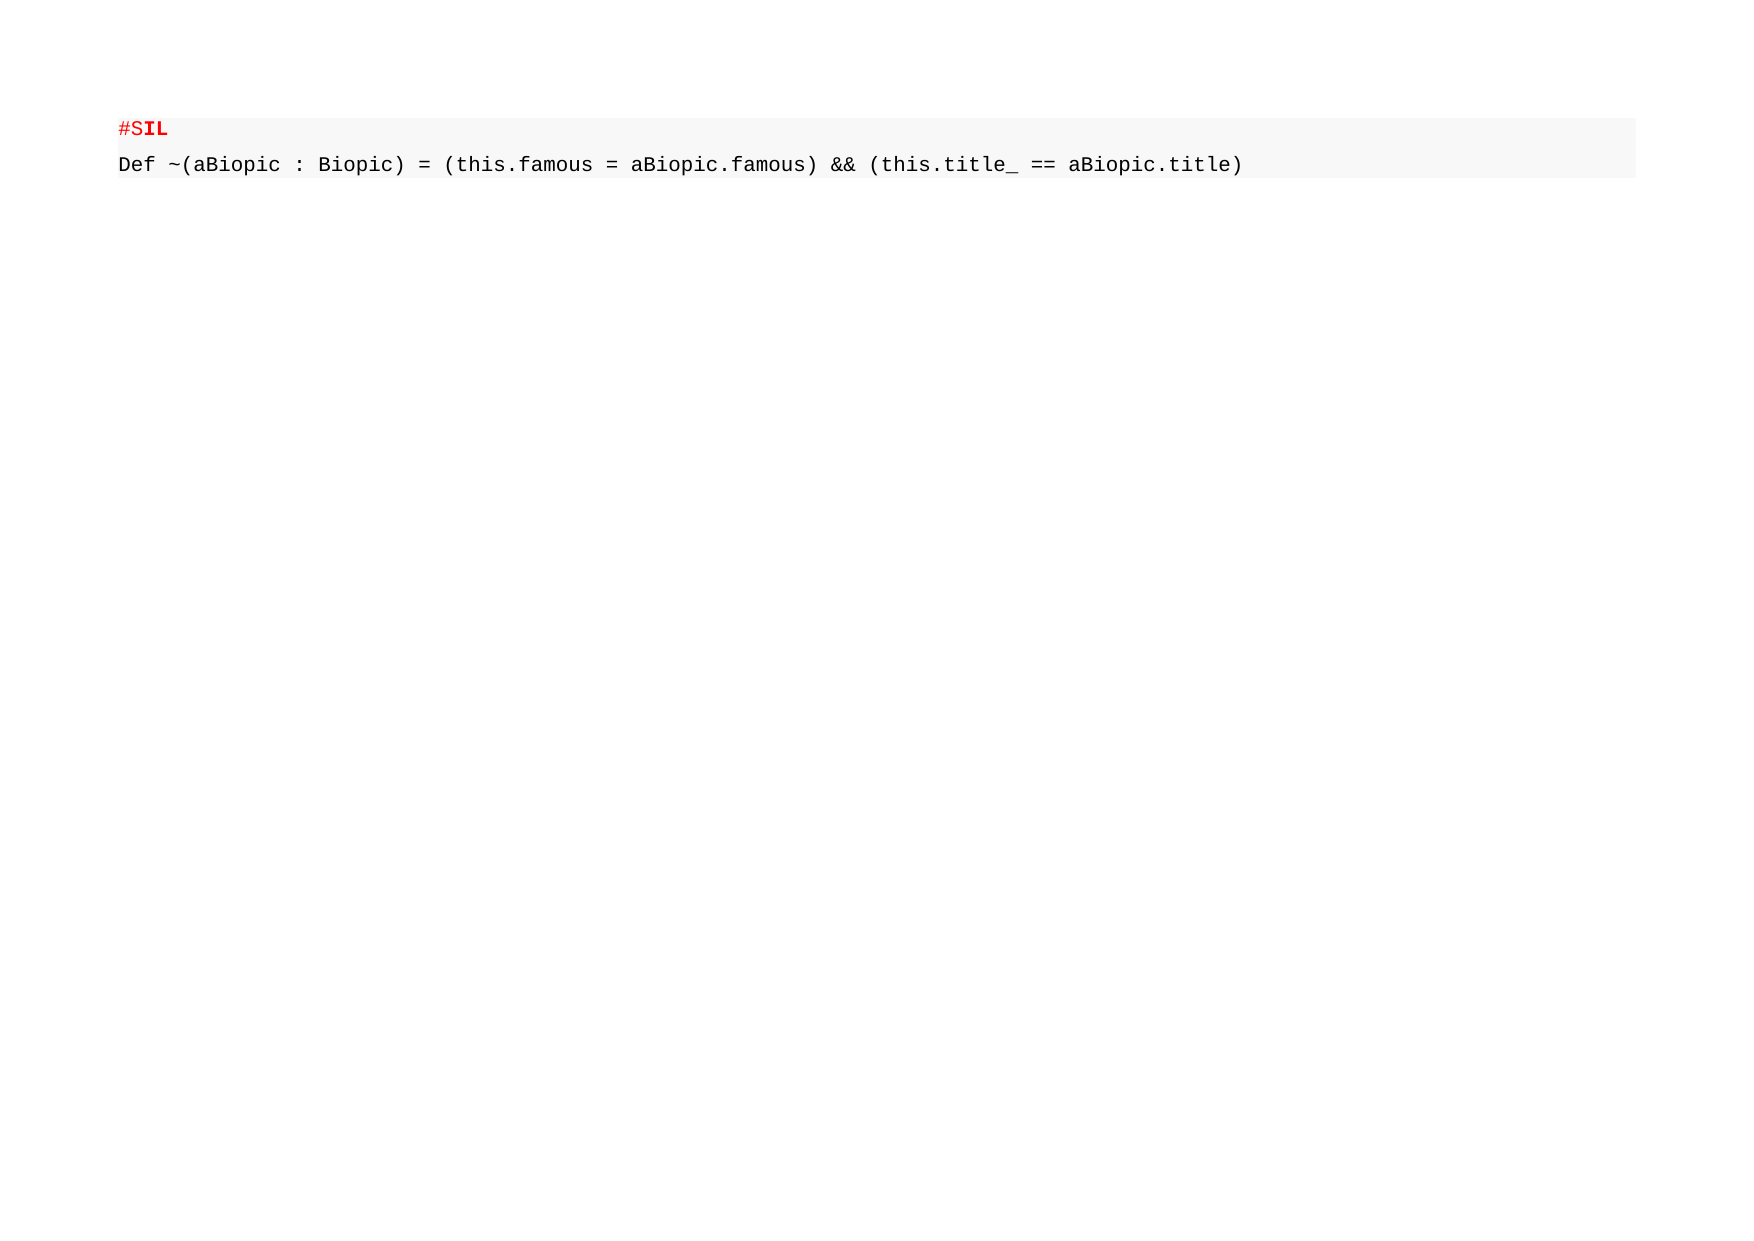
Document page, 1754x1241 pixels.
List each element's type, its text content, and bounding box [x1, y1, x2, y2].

subtitle #SIL [118, 118, 1636, 142]
text Def ~(aBiopic : Biopic) = (this.famous = aBiopic.famous) && (this.title_ == aBiopic.title) [118, 154, 1636, 178]
